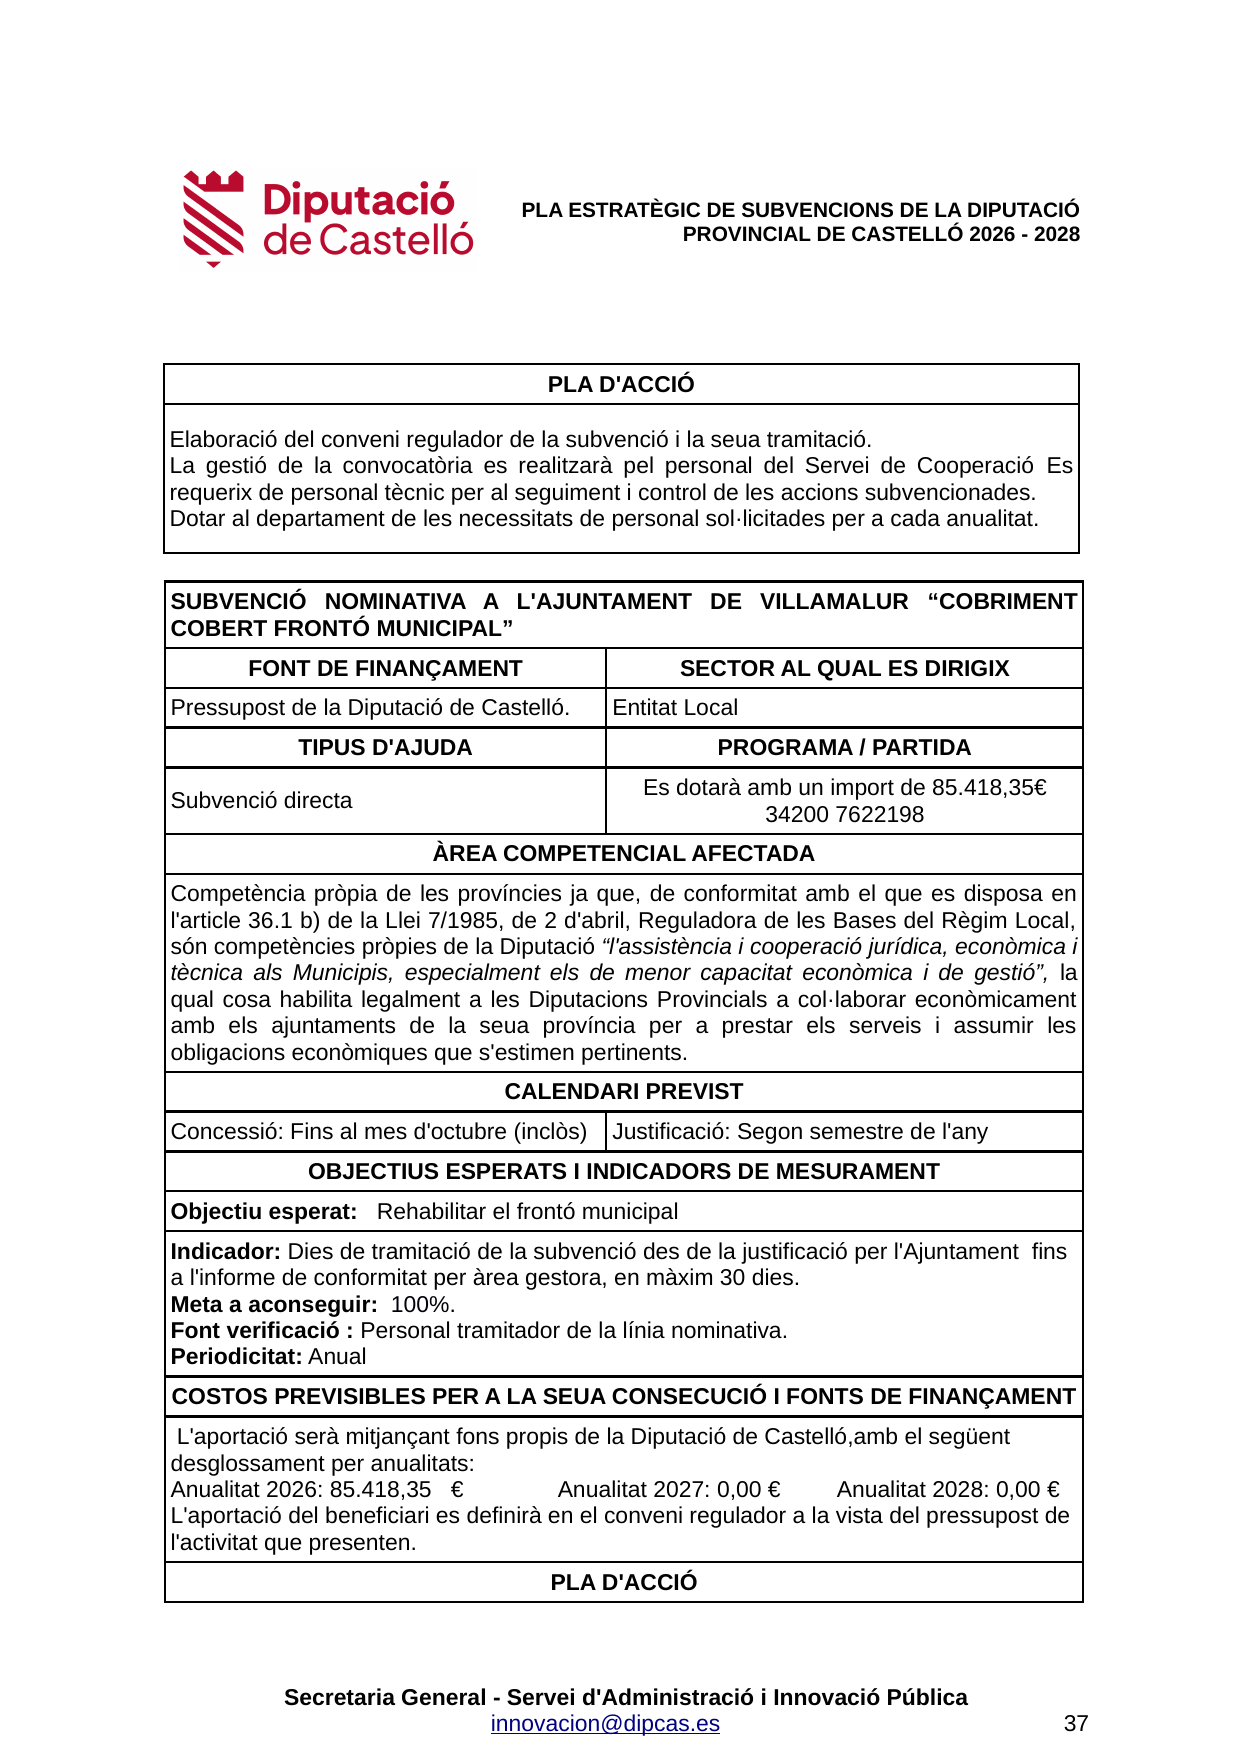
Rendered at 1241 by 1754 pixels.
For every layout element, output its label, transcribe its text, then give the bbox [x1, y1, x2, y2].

table_cell ÀREA COMPETENCIAL AFECTADA [166, 835, 1082, 872]
table_cell FONT DE FINANÇAMENT [166, 649, 605, 687]
table_cell SECTOR AL QUAL ES DIRIGIX [607, 649, 1082, 687]
table_cell Es dotarà amb un import de 85.418,35€ 34200 7622198 [607, 769, 1082, 833]
table_cell COSTOS PREVISIBLES PER A LA SEUA CONSECUCIÓ I FONTS DE FINANÇAMENT [166, 1378, 1082, 1415]
table_cell Elaboració del conveni regulador de la subvenció i la seua tramitació. La gestió de la convocatòria es realitzarà pel personal del Servei de Cooperació Es requerix de personal tècnic per al seguiment i control de les accions subvencionades. Dotar al departament de les necessitats de personal sol·licitades per a cada anualitat. [165, 405, 1078, 552]
table_cell Justificació: Segon semestre de l'any [607, 1113, 1082, 1150]
table_header SUBVENCIÓ NOMINATIVA A L'AJUNTAMENT DE VILLAMALUR “COBRIMENT COBERT FRONTÓ MUNICIPAL” [166, 583, 1082, 647]
table_cell PLA D'ACCIÓ [166, 1563, 1082, 1601]
table_cell Pressupost de la Diputació de Castelló. [166, 689, 605, 726]
table_cell Concessió: Fins al mes d'octubre (inclòs) [166, 1113, 605, 1150]
table_cell PROGRAMA / PARTIDA [607, 729, 1082, 766]
table_cell Indicador: Dies de tramitació de la subvenció des de la justificació per l'Ajuntament fins a l'informe de conformitat per àrea gestora, en màxim 30 dies. Meta a aconseguir: 100%. Font verificació : Personal tramitador de la línia nominativa. Periodicitat: Anual [166, 1232, 1082, 1375]
table_cell L'aportació serà mitjançant fons propis de la Diputació de Castelló,amb el següent desglossament per anualitats: Anualitat 2026: 85.418,35 € Anualitat 2027: 0,00 € Anualitat 2028: 0,00 € L'aportació del beneficiari es definirà en el conveni regulador a la vista del pressupost de l'activitat que presenten. [166, 1418, 1082, 1561]
table_cell Subvenció directa [166, 769, 605, 833]
table_cell TIPUS D'AJUDA [166, 729, 605, 766]
picture [178, 167, 478, 272]
table_cell PLA D'ACCIÓ [165, 365, 1078, 403]
table_cell OBJECTIUS ESPERATS I INDICADORS DE MESURAMENT [166, 1153, 1082, 1190]
table_cell Objectiu esperat: Rehabilitar el frontó municipal [166, 1192, 1082, 1230]
table_cell Entitat Local [607, 689, 1082, 726]
table_cell CALENDARI PREVIST [166, 1073, 1082, 1110]
table_cell Competència pròpia de les províncies ja que, de conformitat amb el que es disposa en l'article 36.1 b) de la Llei 7/1985, de 2 d'abril, Reguladora de les Bases del Règim Local, són competències pròpies de la Diputació “l'assistència i cooperació jurídica, econòmica i tècnica als Municipis, especialment els de menor capacitat econòmica i de gestió”, la qual cosa habilita legalment a les Diputacions Provincials a col·laborar econòmicament amb els ajuntaments de la seua província per a prestar els serveis i assumir les obligacions econòmiques que s'estimen pertinents. [166, 875, 1082, 1071]
